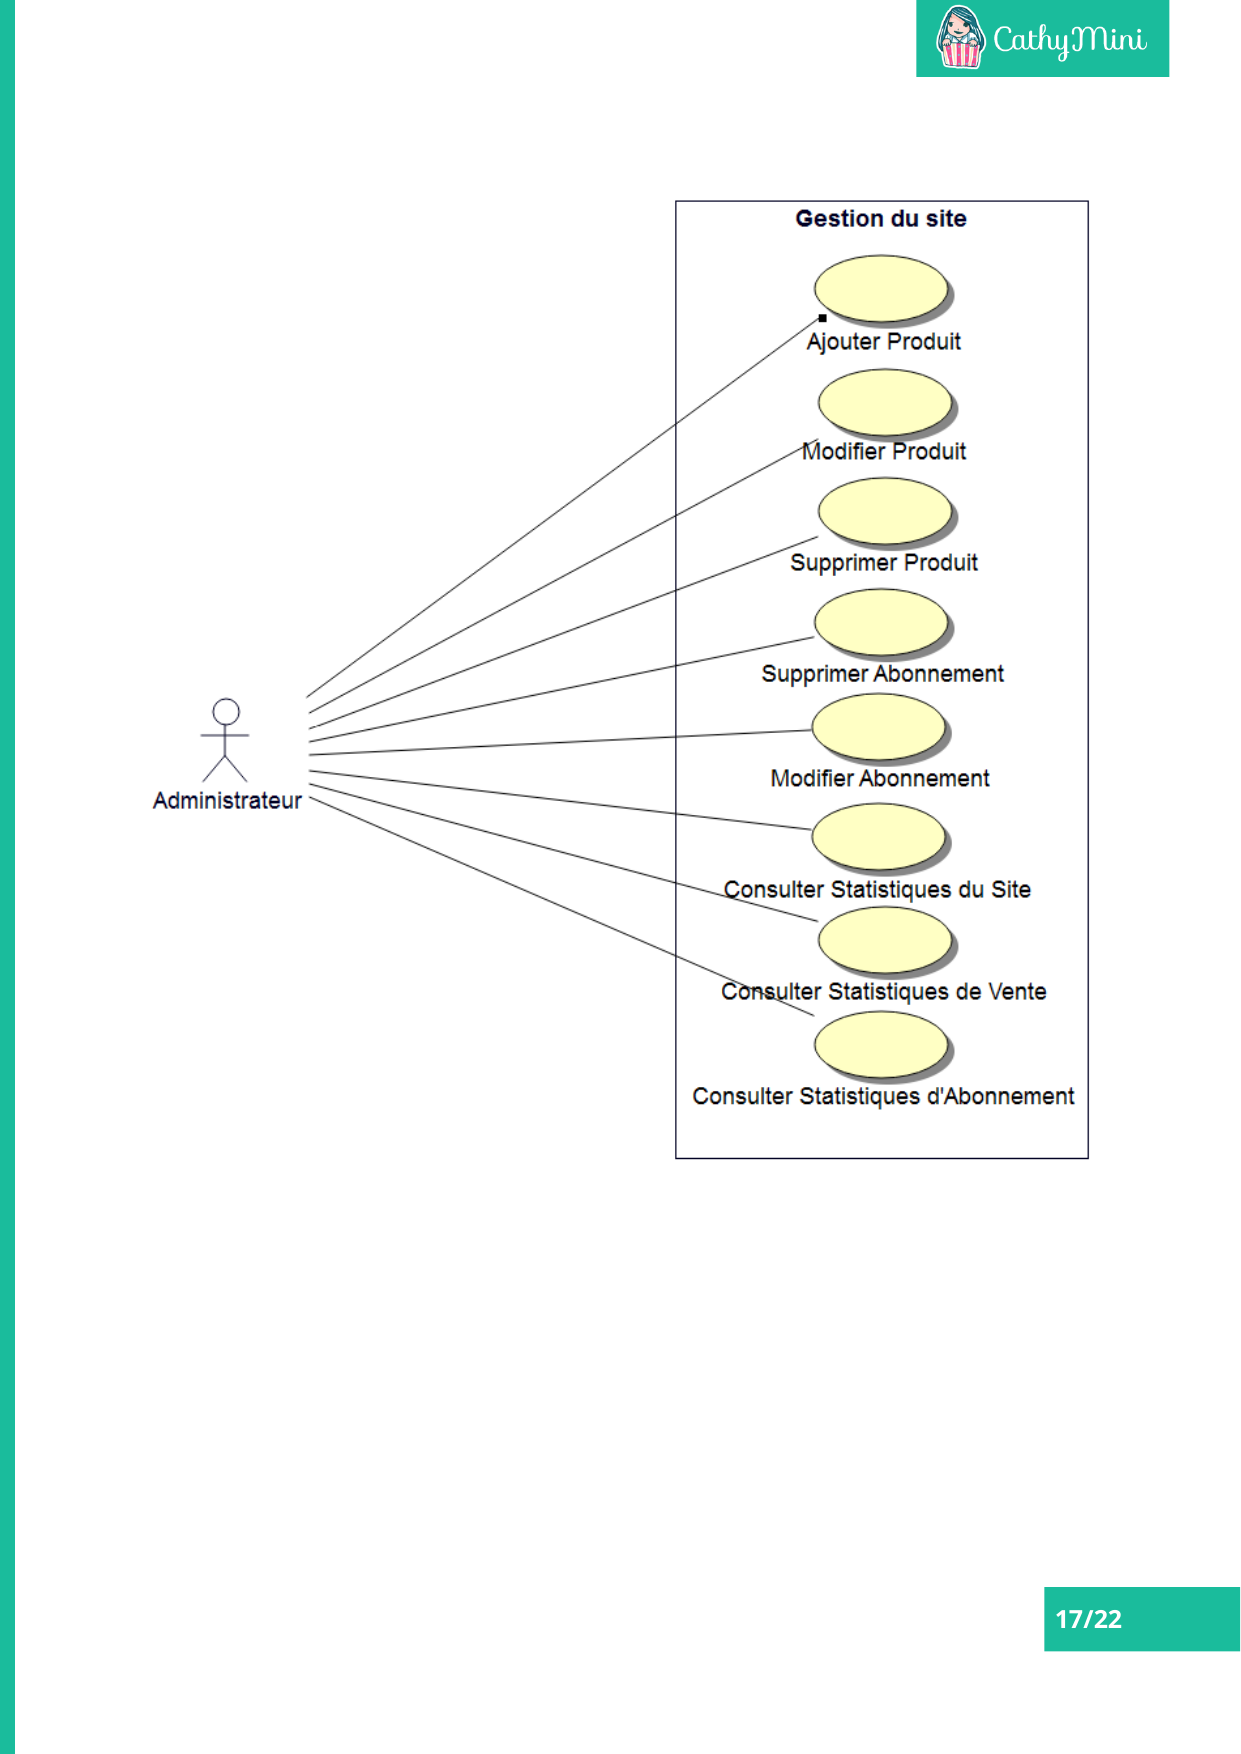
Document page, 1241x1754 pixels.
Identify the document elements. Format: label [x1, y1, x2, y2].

picture [929, 0, 1156, 73]
